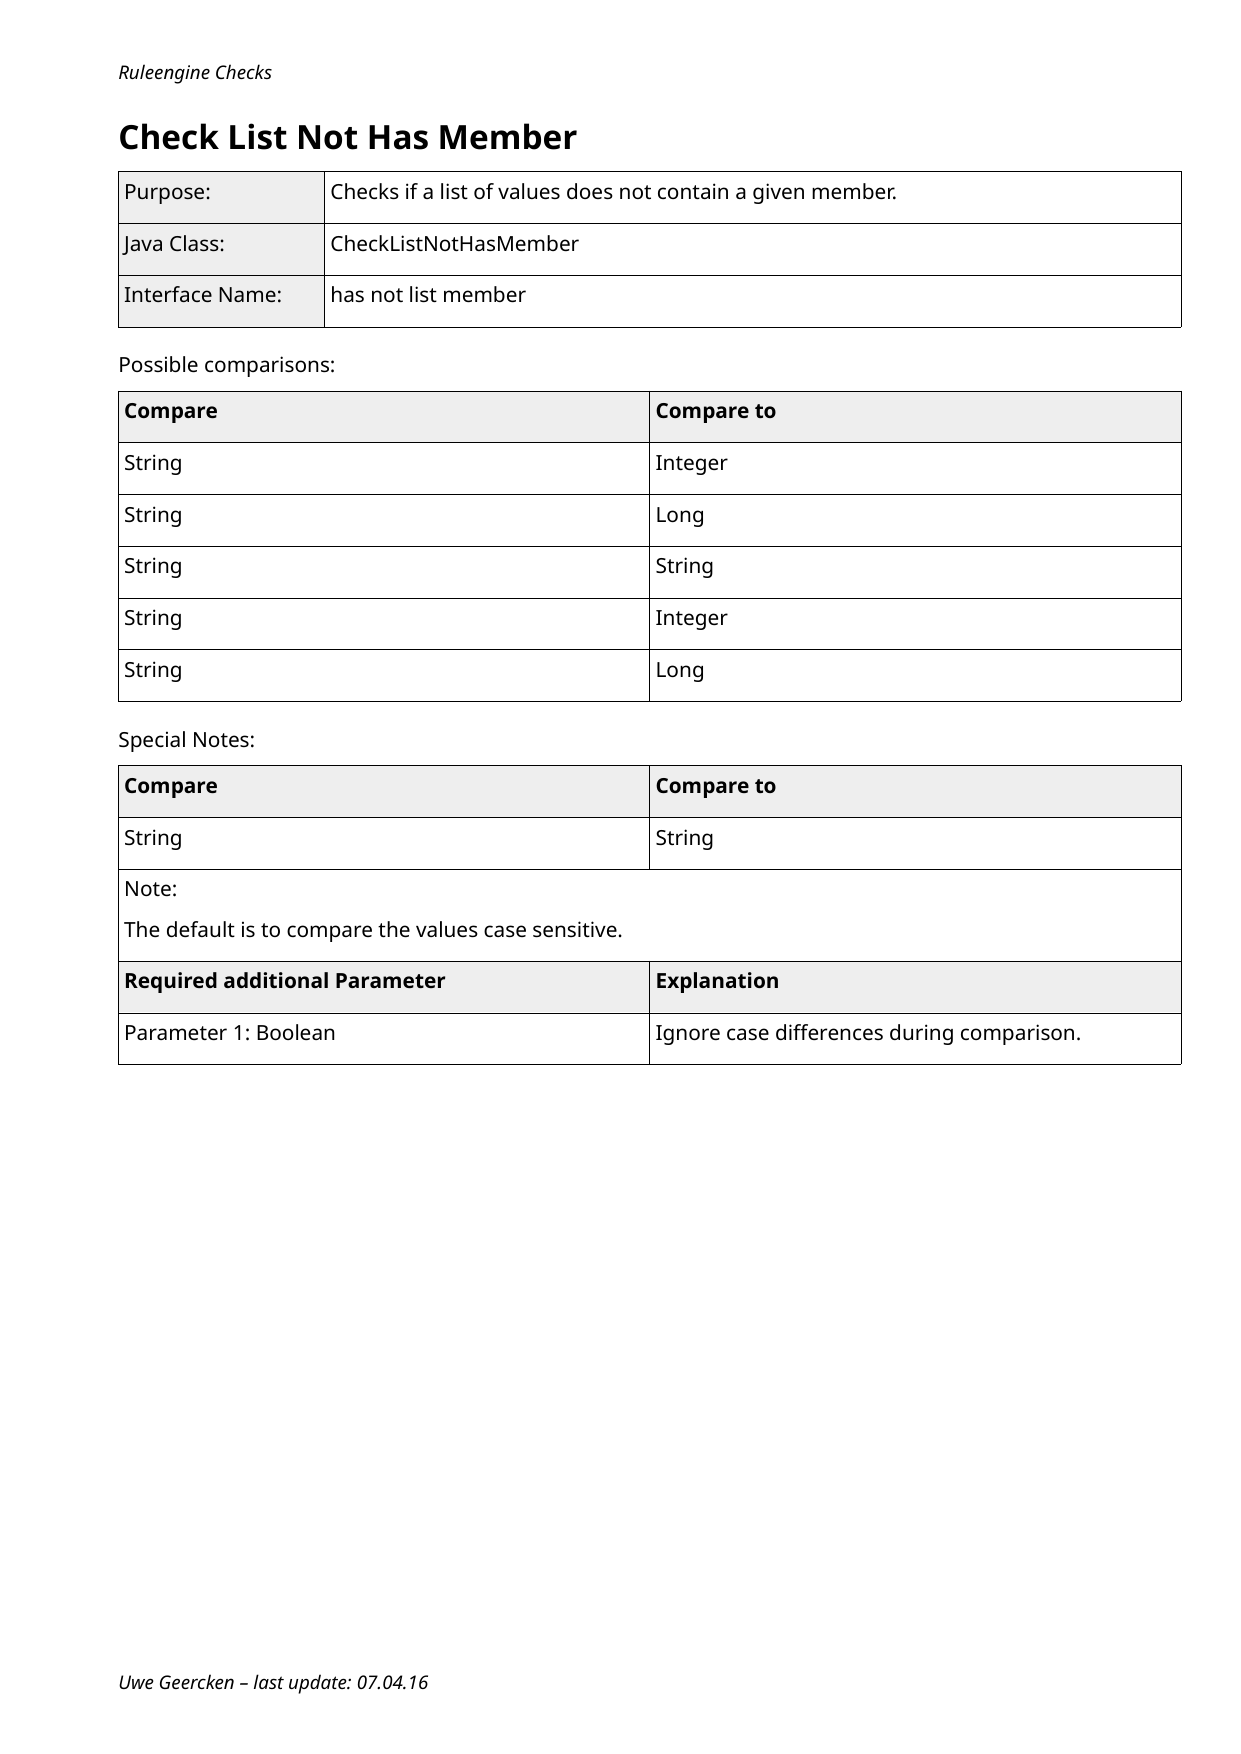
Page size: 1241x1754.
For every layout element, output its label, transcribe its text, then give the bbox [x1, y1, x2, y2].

table_cell String [119, 818, 649, 869]
table_cell String [119, 547, 649, 598]
table_cell Parameter 1: Boolean [119, 1014, 649, 1064]
table_header Compare [119, 766, 649, 817]
table_cell Ignore case differences during comparison. [650, 1014, 1181, 1064]
table_cell String [650, 818, 1181, 869]
table_header Compare [119, 392, 649, 442]
text Possible comparisons: [118, 350, 1181, 379]
table_cell String [119, 443, 649, 494]
table_cell String [119, 599, 649, 649]
table_cell Java Class: [119, 224, 324, 275]
table_header Checks if a list of values does not contain a given member. [325, 172, 1181, 223]
table_cell has not list member [325, 276, 1181, 327]
table_cell Integer [650, 443, 1181, 494]
table_cell String [119, 650, 649, 701]
table_cell CheckListNotHasMember [325, 224, 1181, 275]
table_cell Long [650, 495, 1181, 546]
table_cell Explanation [650, 962, 1181, 1012]
table_header Compare to [650, 766, 1181, 817]
table_cell Long [650, 650, 1181, 701]
table_cell String [119, 495, 649, 546]
table_cell Required additional Parameter [119, 962, 649, 1012]
text Special Notes: [118, 725, 1181, 753]
table_header Compare to [650, 392, 1181, 442]
table_cell Integer [650, 599, 1181, 649]
table_header Purpose: [119, 172, 324, 223]
table_cell String [650, 547, 1181, 598]
text Check List Not Has Member [118, 114, 1181, 159]
table_cell Interface Name: [119, 276, 324, 327]
table_cell Note: The default is to compare the values case sensitive. [119, 870, 1181, 961]
